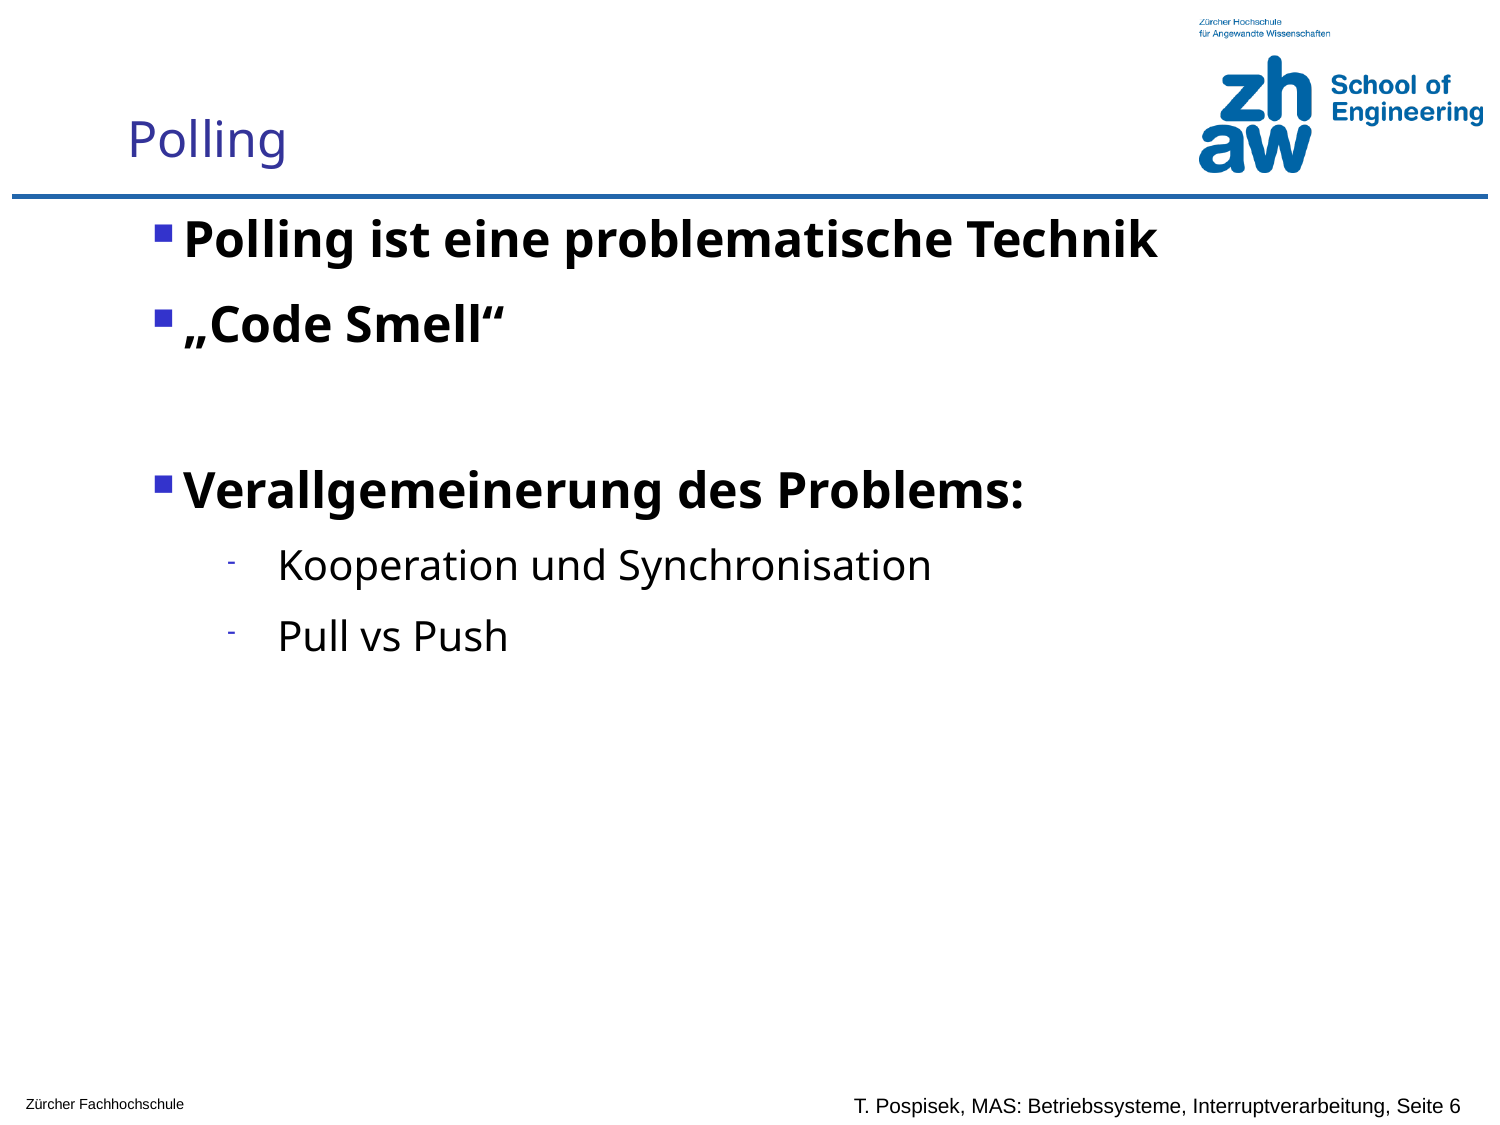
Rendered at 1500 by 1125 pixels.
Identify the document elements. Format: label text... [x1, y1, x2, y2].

picture [1199, 19, 1483, 173]
title Polling [112, 50, 1391, 175]
text_box Polling ist eine problematische Technik „Code Smell“ Verallgemeinerung des Problems: Kooperation und Synchronisation Pull vs Push [137, 200, 1288, 739]
